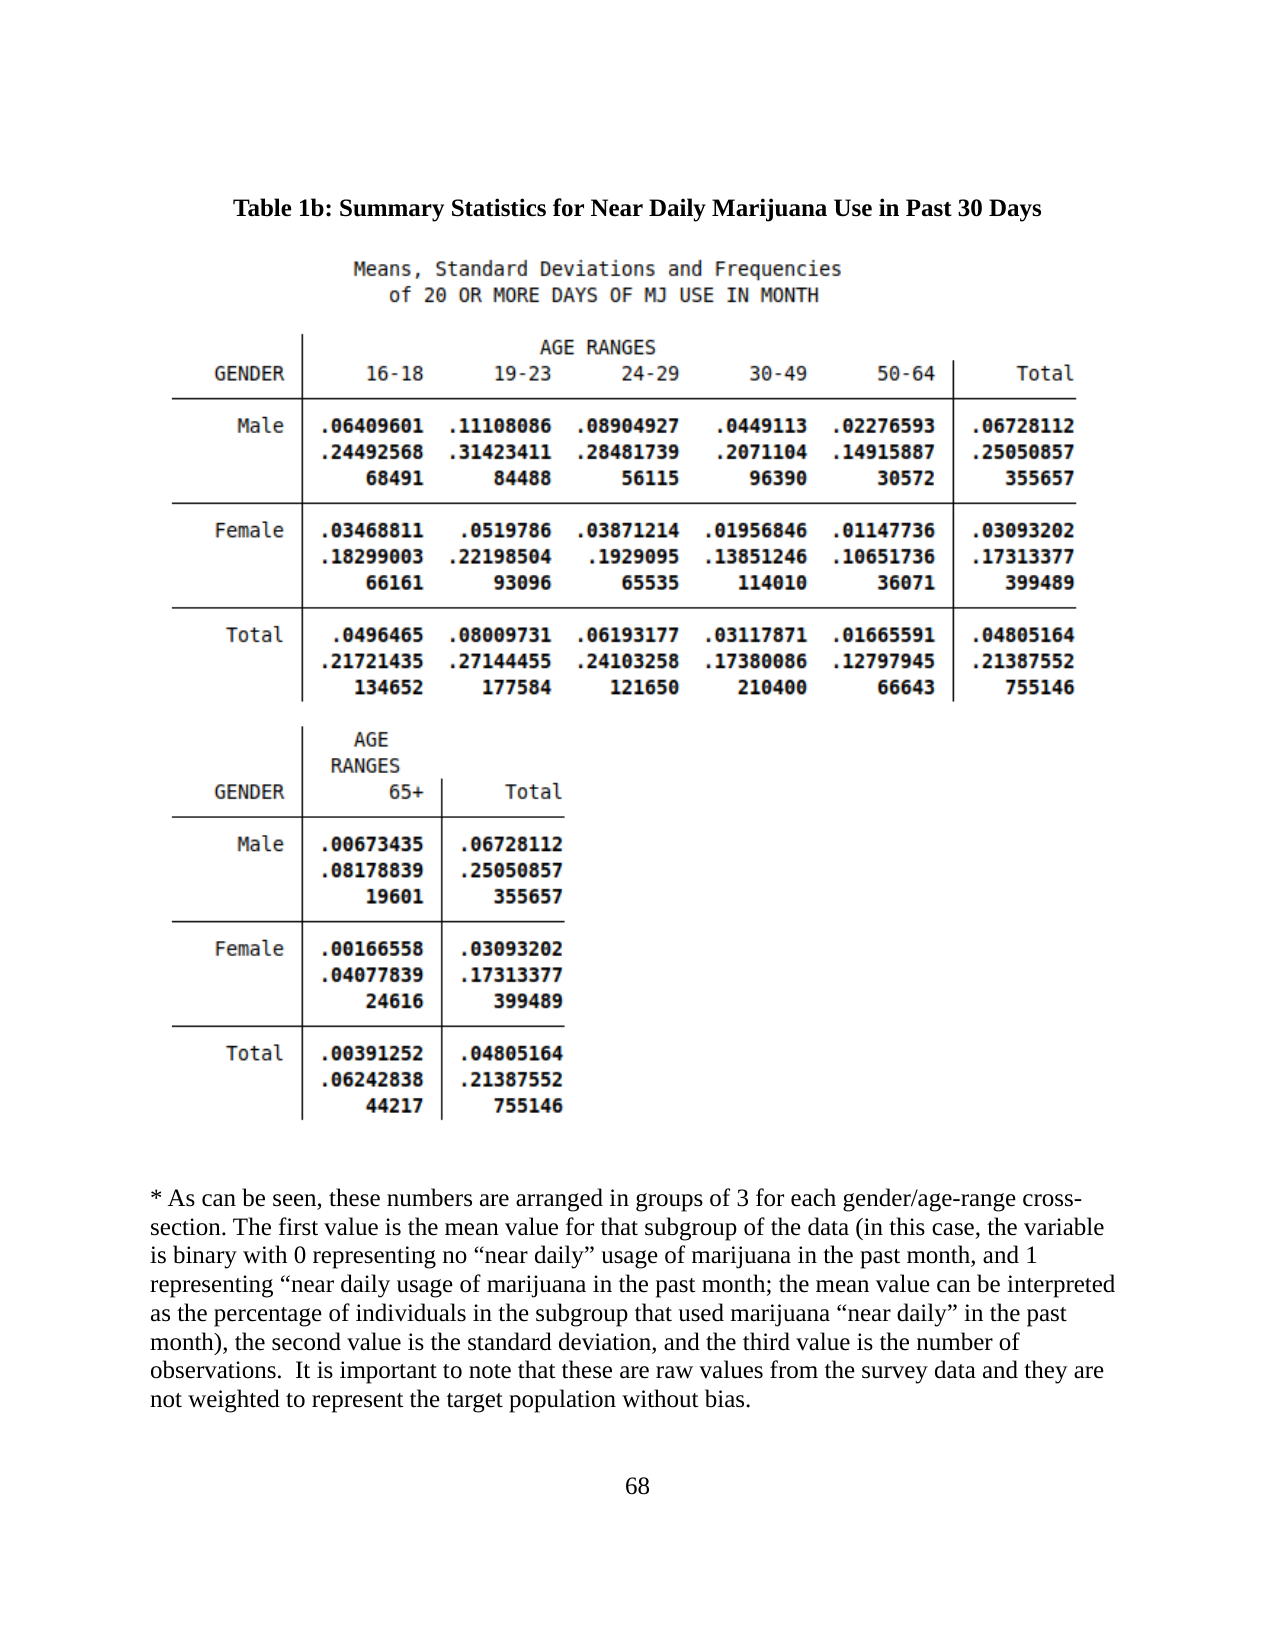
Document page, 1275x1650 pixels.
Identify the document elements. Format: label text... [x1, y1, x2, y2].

text * As can be seen, these numbers are arranged in groups of 3 for each gender/age-range cross-section. The first value is the mean value for that subgroup of the data (in this case, the variable is binary with 0 representing no “near daily” usage of marijuana in the past month, and 1 representing “near daily usage of marijuana in the past month; the mean value can be interpreted as the percentage of individuals in the subgroup that used marijuana “near daily” in the past month), the second value is the standard deviation, and the third value is the number of observations. It is important to note that these are raw values from the survey data and they are not weighted to represent the target population without bias. [150, 1183, 1125, 1413]
picture [171, 250, 1104, 1126]
text Table 1b: Summary Statistics for Near Daily Marijuana Use in Past 30 Days [150, 193, 1125, 222]
